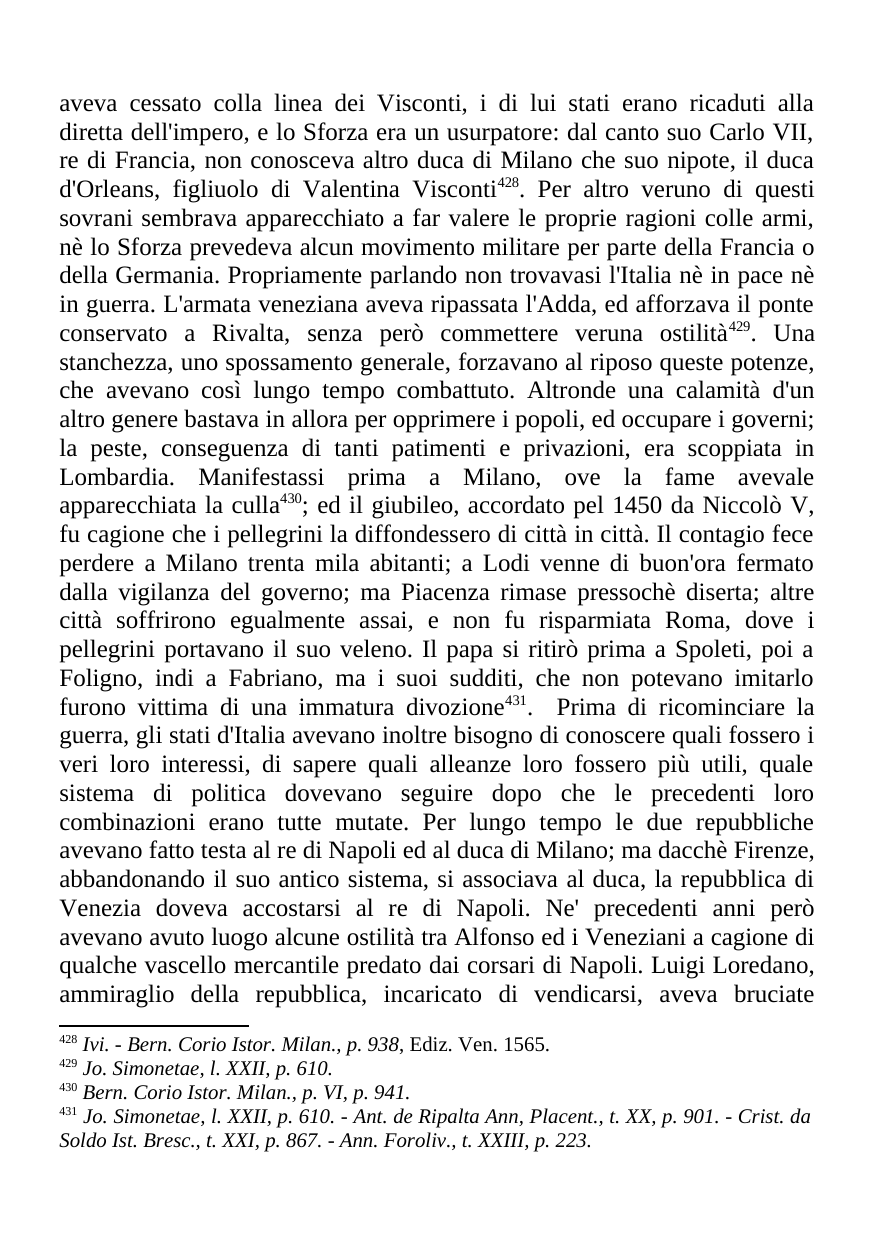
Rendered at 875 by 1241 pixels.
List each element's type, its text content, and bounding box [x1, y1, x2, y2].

text Jo. Simonetae, l. XXII, p. 610. [59, 1056, 815, 1080]
text Jo. Simonetae, l. XXII, p. 610. - Ant. de Ripalta Ann, Placent., t. XX, p. 901. - Crist. da Soldo Ist. Bresc., t. XXI, p. 867. - Ann. Foroliv., t. XXIII, p. 223. [59, 1104, 815, 1152]
text Bern. Corio Istor. Milan., p. VI, p. 941. [59, 1080, 815, 1104]
text Ivi. - Bern. Corio Istor. Milan., p. 938, Ediz. Ven. 1565. [59, 1032, 815, 1056]
